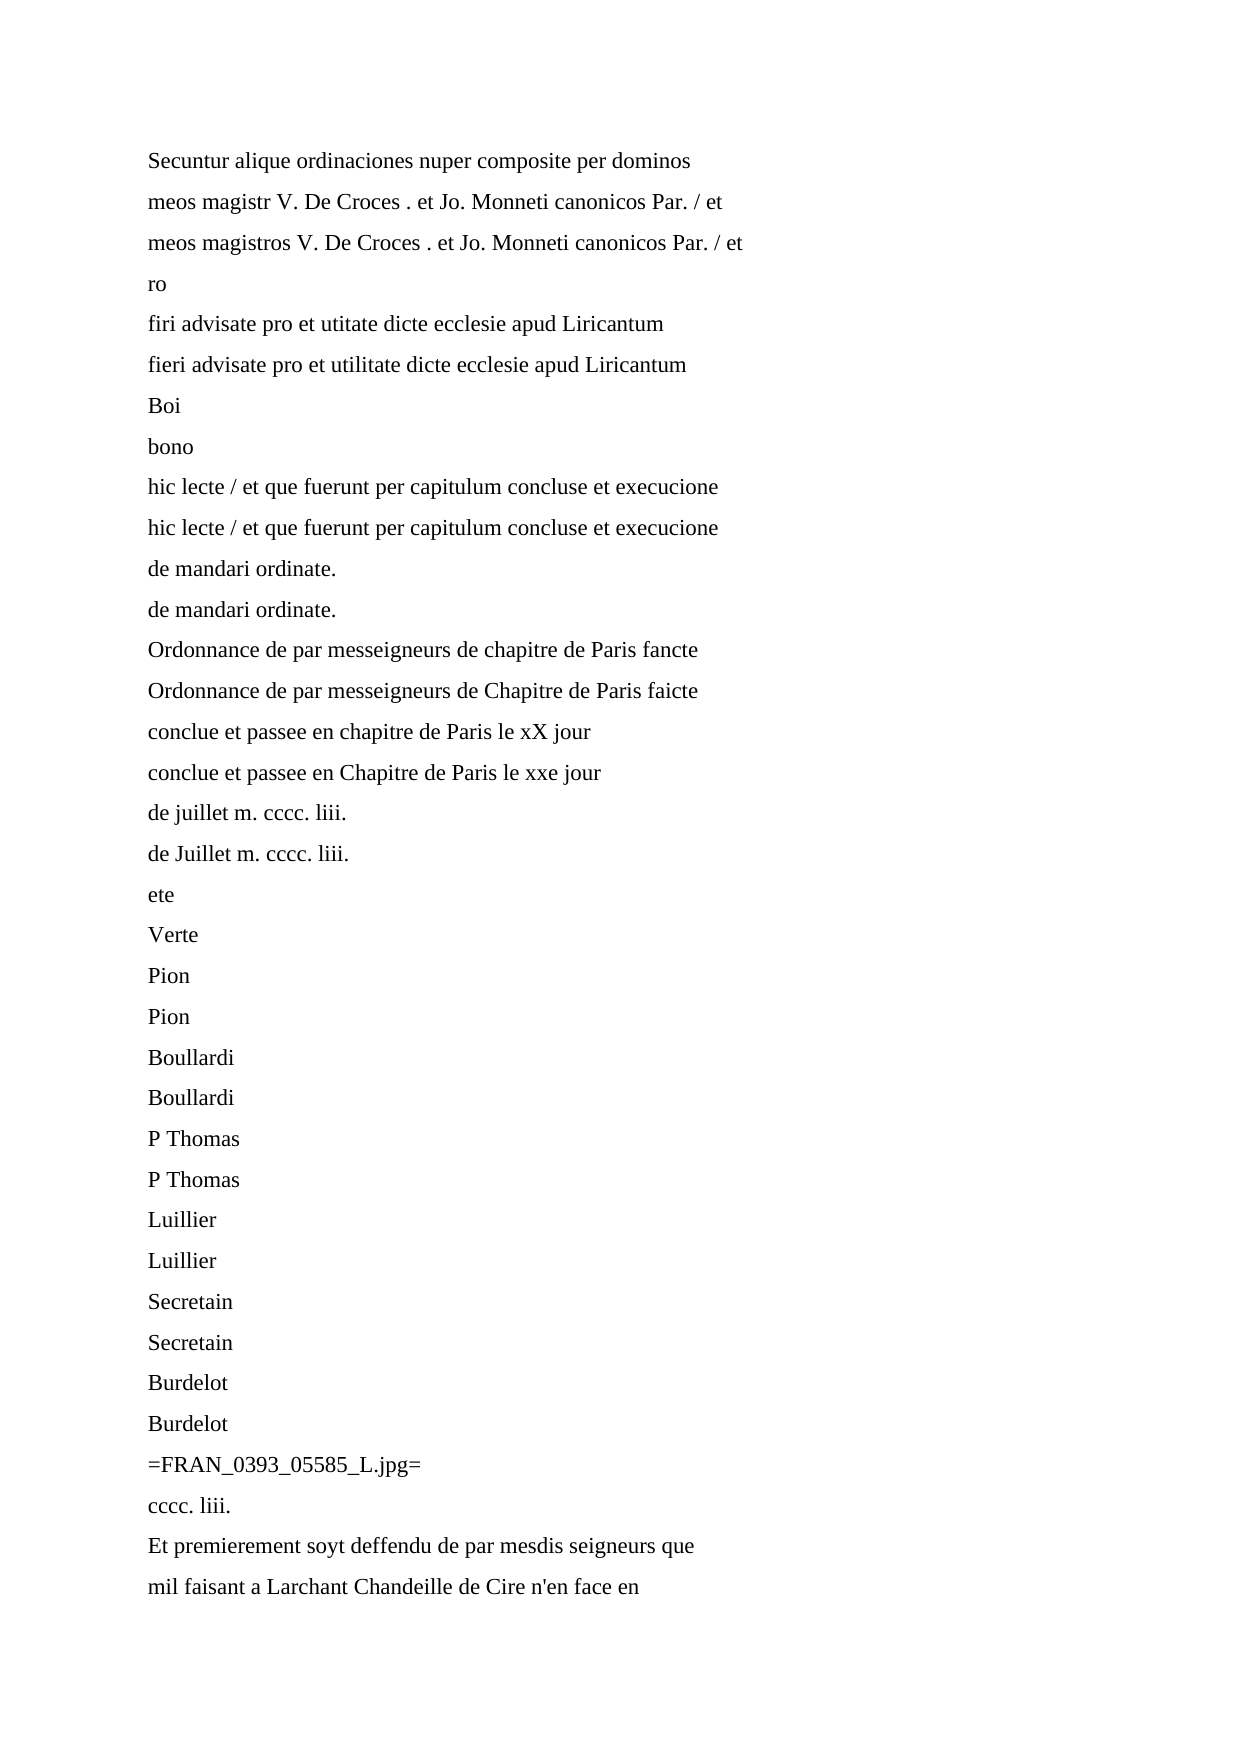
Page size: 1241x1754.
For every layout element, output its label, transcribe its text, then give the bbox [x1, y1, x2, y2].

text Boi [148, 392, 1093, 418]
text hic lecte / et que fuerunt per capitulum concluse et execucione [148, 514, 1093, 541]
text ete [148, 881, 1093, 907]
text P Thomas [148, 1125, 1093, 1151]
text Pion [148, 1003, 1093, 1029]
text mil faisant a Larchant Chandeille de Cire n'en face en [148, 1573, 1093, 1599]
text de Juillet m. cccc. liii. [148, 840, 1093, 866]
text Ordonnance de par messeigneurs de chapitre de Paris fancte [148, 636, 1093, 663]
text Luillier [148, 1247, 1093, 1274]
text Secretain [148, 1288, 1093, 1314]
text Secuntur alique ordinaciones nuper composite per dominos [148, 148, 1093, 174]
text Luillier [148, 1207, 1093, 1233]
text ro [148, 270, 1093, 296]
text de mandari ordinate. [148, 555, 1093, 581]
text de mandari ordinate. [148, 596, 1093, 622]
text de juillet m. cccc. liii. [148, 799, 1093, 826]
text meos magistr V. De Croces . et Jo. Monneti canonicos Par. / et [148, 188, 1093, 215]
text fieri advisate pro et utilitate dicte ecclesie apud Liricantum [148, 351, 1093, 378]
text Verte [148, 921, 1093, 948]
text Burdelot [148, 1410, 1093, 1437]
text =FRAN_0393_05585_L.jpg= [148, 1451, 1093, 1477]
text Secretain [148, 1329, 1093, 1355]
text meos magistros V. De Croces . et Jo. Monneti canonicos Par. / et [148, 229, 1093, 255]
text hic lecte / et que fuerunt per capitulum concluse et execucione [148, 473, 1093, 500]
text Burdelot [148, 1369, 1093, 1396]
text Ordonnance de par messeigneurs de Chapitre de Paris faicte [148, 677, 1093, 703]
text firi advisate pro et utitate dicte ecclesie apud Liricantum [148, 311, 1093, 337]
text Boullardi [148, 1044, 1093, 1070]
text conclue et passee en Chapitre de Paris le xxe jour [148, 758, 1093, 785]
text Pion [148, 962, 1093, 988]
text Et premierement soyt deffendu de par mesdis seigneurs que [148, 1532, 1093, 1559]
text bono [148, 433, 1093, 459]
text cccc. liii. [148, 1492, 1093, 1518]
text Boullardi [148, 1084, 1093, 1111]
text conclue et passee en chapitre de Paris le xX jour [148, 718, 1093, 744]
text P Thomas [148, 1166, 1093, 1192]
